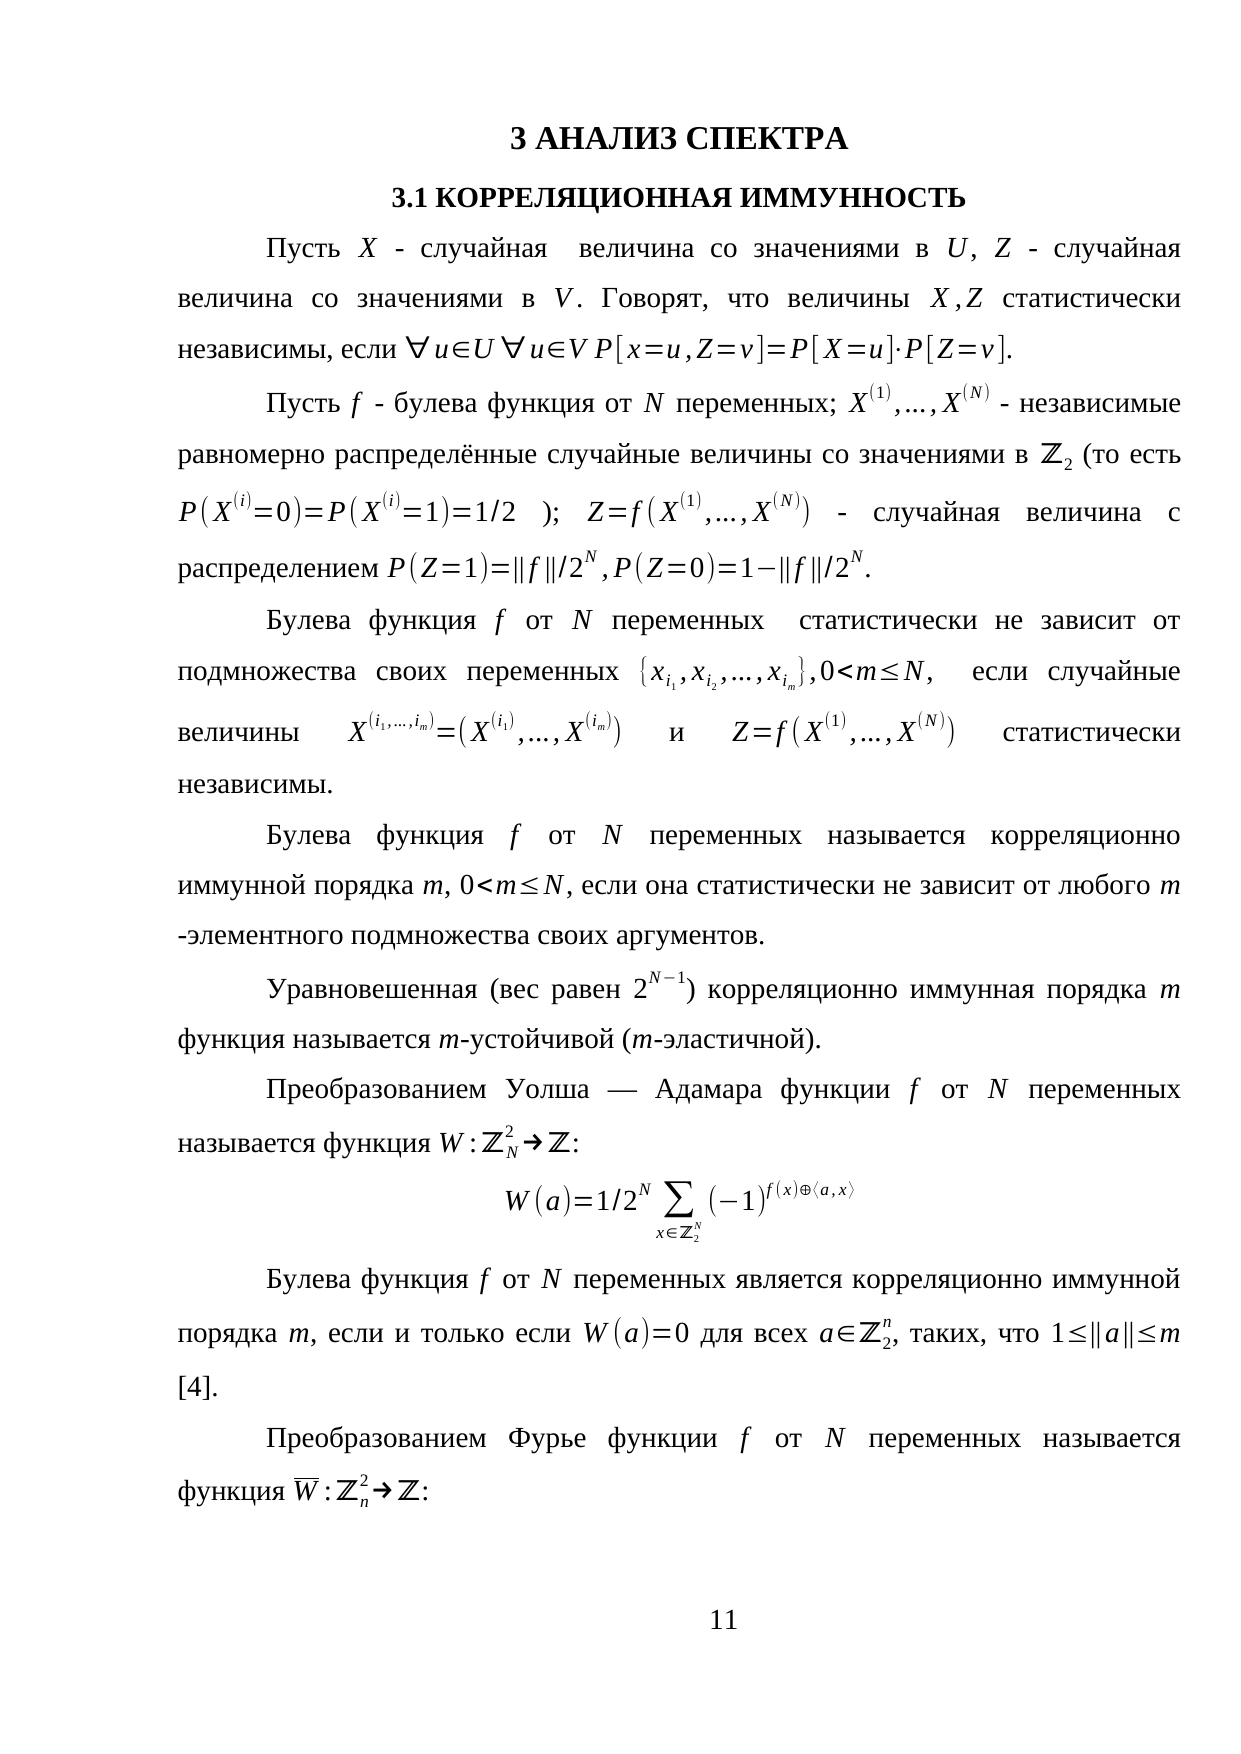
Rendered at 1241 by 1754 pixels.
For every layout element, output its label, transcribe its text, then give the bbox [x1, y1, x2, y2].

subtitle 3 АНАЛИЗ СПЕКТРА [177, 118, 1181, 156]
text Уравновешенная (вес равен ) корреляционно иммунная порядка функция называется -устойчивой (-эластичной). [177, 968, 1181, 1054]
text Булева функция от переменных статистически не зависит от подмножества своих переменных , если случайные величины и статистически независимы. [177, 602, 1181, 800]
subtitle 3.1 КОРРЕЛЯЦИОННАЯ ИММУННОСТЬ [177, 180, 1181, 213]
text Преобразованием Фурье функции от переменных называется функция : [177, 1420, 1181, 1511]
text Преобразованием Уолша — Адамара функции от переменных называется функция : [177, 1071, 1181, 1163]
text Булева функция от переменных называется корреляционно иммунной порядка , , если она статистически не зависит от любого -элементного подмножества своих аргументов. [177, 817, 1181, 951]
text Булева функция от переменных является корреляционно иммунной порядка , если и только если для всех , таких, что [4]. [177, 1262, 1181, 1403]
text Пусть - булева функция от переменных; - независимые равномерно распределённые случайные величины со значениями в (то есть ); - случайная величина с распределением . [177, 382, 1181, 586]
text Пусть - случайная величина со значениями в , - случайная величина со значениями в . Говорят, что величины статистически независимы, если . [177, 230, 1181, 365]
